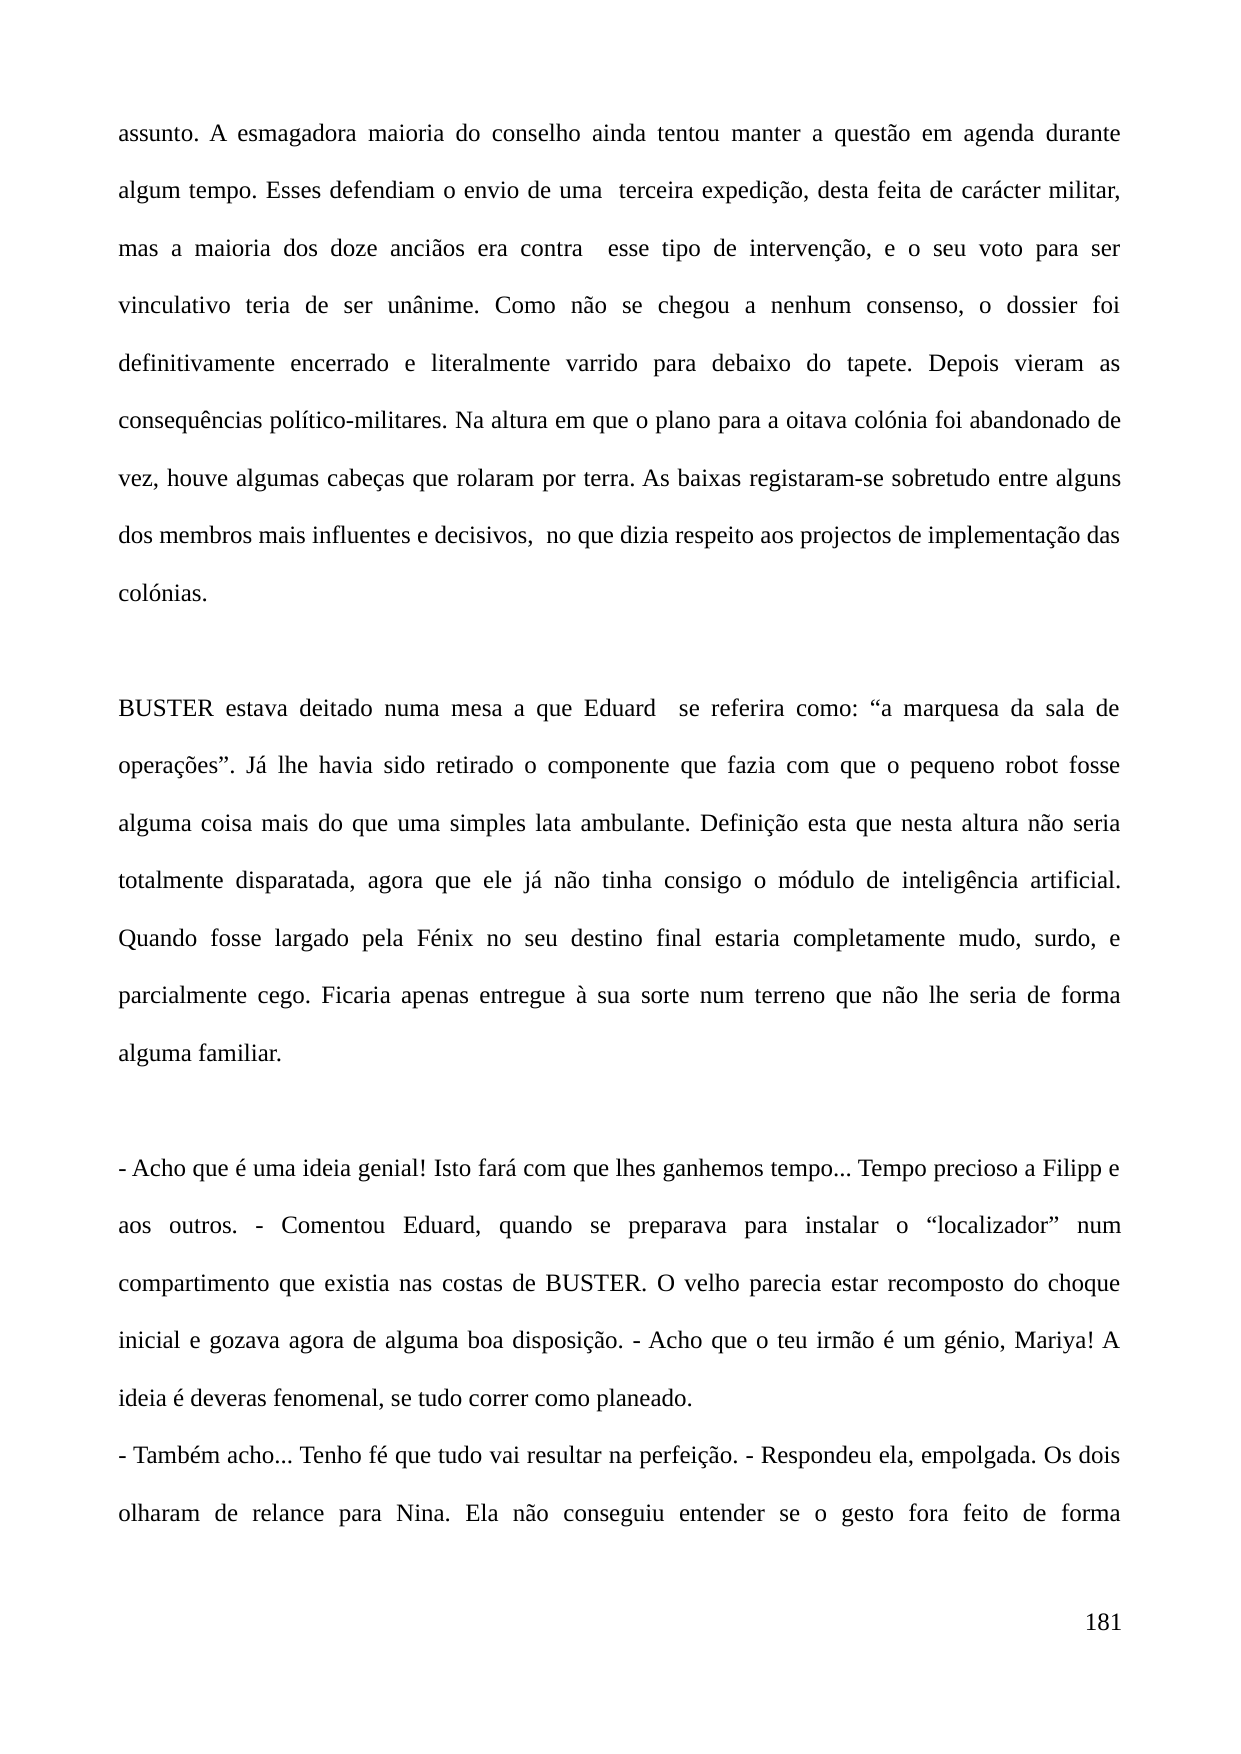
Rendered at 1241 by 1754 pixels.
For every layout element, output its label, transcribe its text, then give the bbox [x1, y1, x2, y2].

text - Também acho... Tenho fé que tudo vai resultar na perfeição. - Respondeu ela, empolgada. Os dois olharam de relance para Nina. Ela não conseguiu entender se o gesto fora feito de forma [118, 1441, 1122, 1527]
text assunto. A esmagadora maioria do conselho ainda tentou manter a questão em agenda durante algum tempo. Esses defendiam o envio de uma terceira expedição, desta feita de carácter militar, mas a maioria dos doze anciãos era contra esse tipo de intervenção, e o seu voto para ser vinculativo teria de ser unânime. Como não se chegou a nenhum consenso, o dossier foi definitivamente encerrado e literalmente varrido para debaixo do tapete. Depois vieram as consequências político-militares. Na altura em que o plano para a oitava colónia foi abandonado de vez, houve algumas cabeças que rolaram por terra. As baixas registaram-se sobretudo entre alguns dos membros mais influentes e decisivos, no que dizia respeito aos projectos de implementação das colónias. [118, 118, 1122, 607]
text BUSTER estava deitado numa mesa a que Eduard se referira como: “a marquesa da sala de operações”. Já lhe havia sido retirado o componente que fazia com que o pequeno robot fosse alguma coisa mais do que uma simples lata ambulante. Definição esta que nesta altura não seria totalmente disparatada, agora que ele já não tinha consigo o módulo de inteligência artificial. Quando fosse largado pela Fénix no seu destino final estaria completamente mudo, surdo, e parcialmente cego. Ficaria apenas entregue à sua sorte num terreno que não lhe seria de forma alguma familiar. [118, 693, 1122, 1067]
text - Acho que é uma ideia genial! Isto fará com que lhes ganhemos tempo... Tempo precioso a Filipp e aos outros. - Comentou Eduard, quando se preparava para instalar o “localizador” num compartimento que existia nas costas de BUSTER. O velho parecia estar recomposto do choque inicial e gozava agora de alguma boa disposição. - Acho que o teu irmão é um génio, Mariya! A ideia é deveras fenomenal, se tudo correr como planeado. [118, 1153, 1122, 1412]
